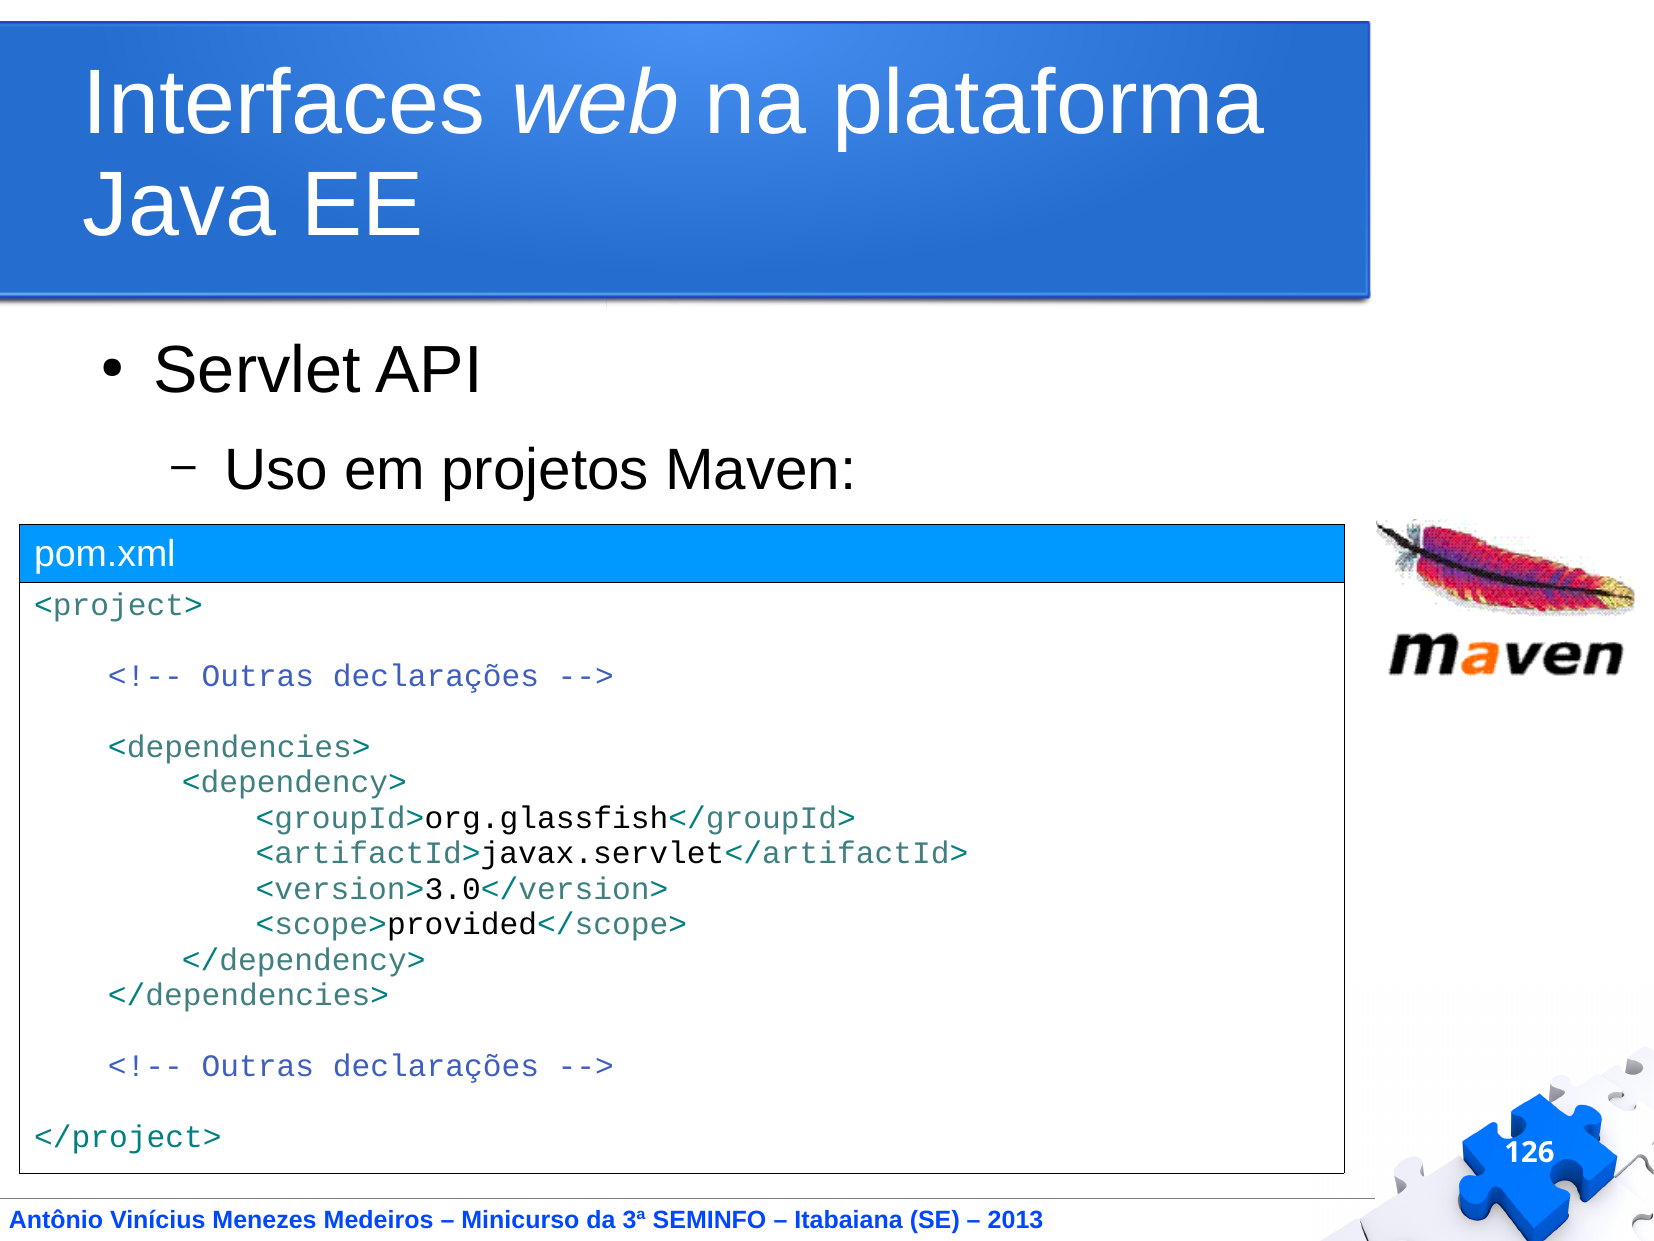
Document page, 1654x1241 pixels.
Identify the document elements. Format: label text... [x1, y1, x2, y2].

table_header pom.xml [20, 525, 1344, 582]
picture [1311, 983, 1654, 1241]
picture [0, 21, 1375, 307]
list Servlet API Uso em projetos Maven: [82, 332, 1356, 1182]
picture [1376, 519, 1643, 697]
table_cell <project> <!-- Outras declarações --> <dependencies> <dependency> <groupId>org.glassfish</groupId> <artifactId>javax.servlet</artifactId> <version>3.0</version> <scope>provided</scope> </dependency> </dependencies> <!-- Outras declarações --> </project> [20, 583, 1344, 1173]
title Interfaces web na plataforma Java EE [82, 49, 1323, 257]
